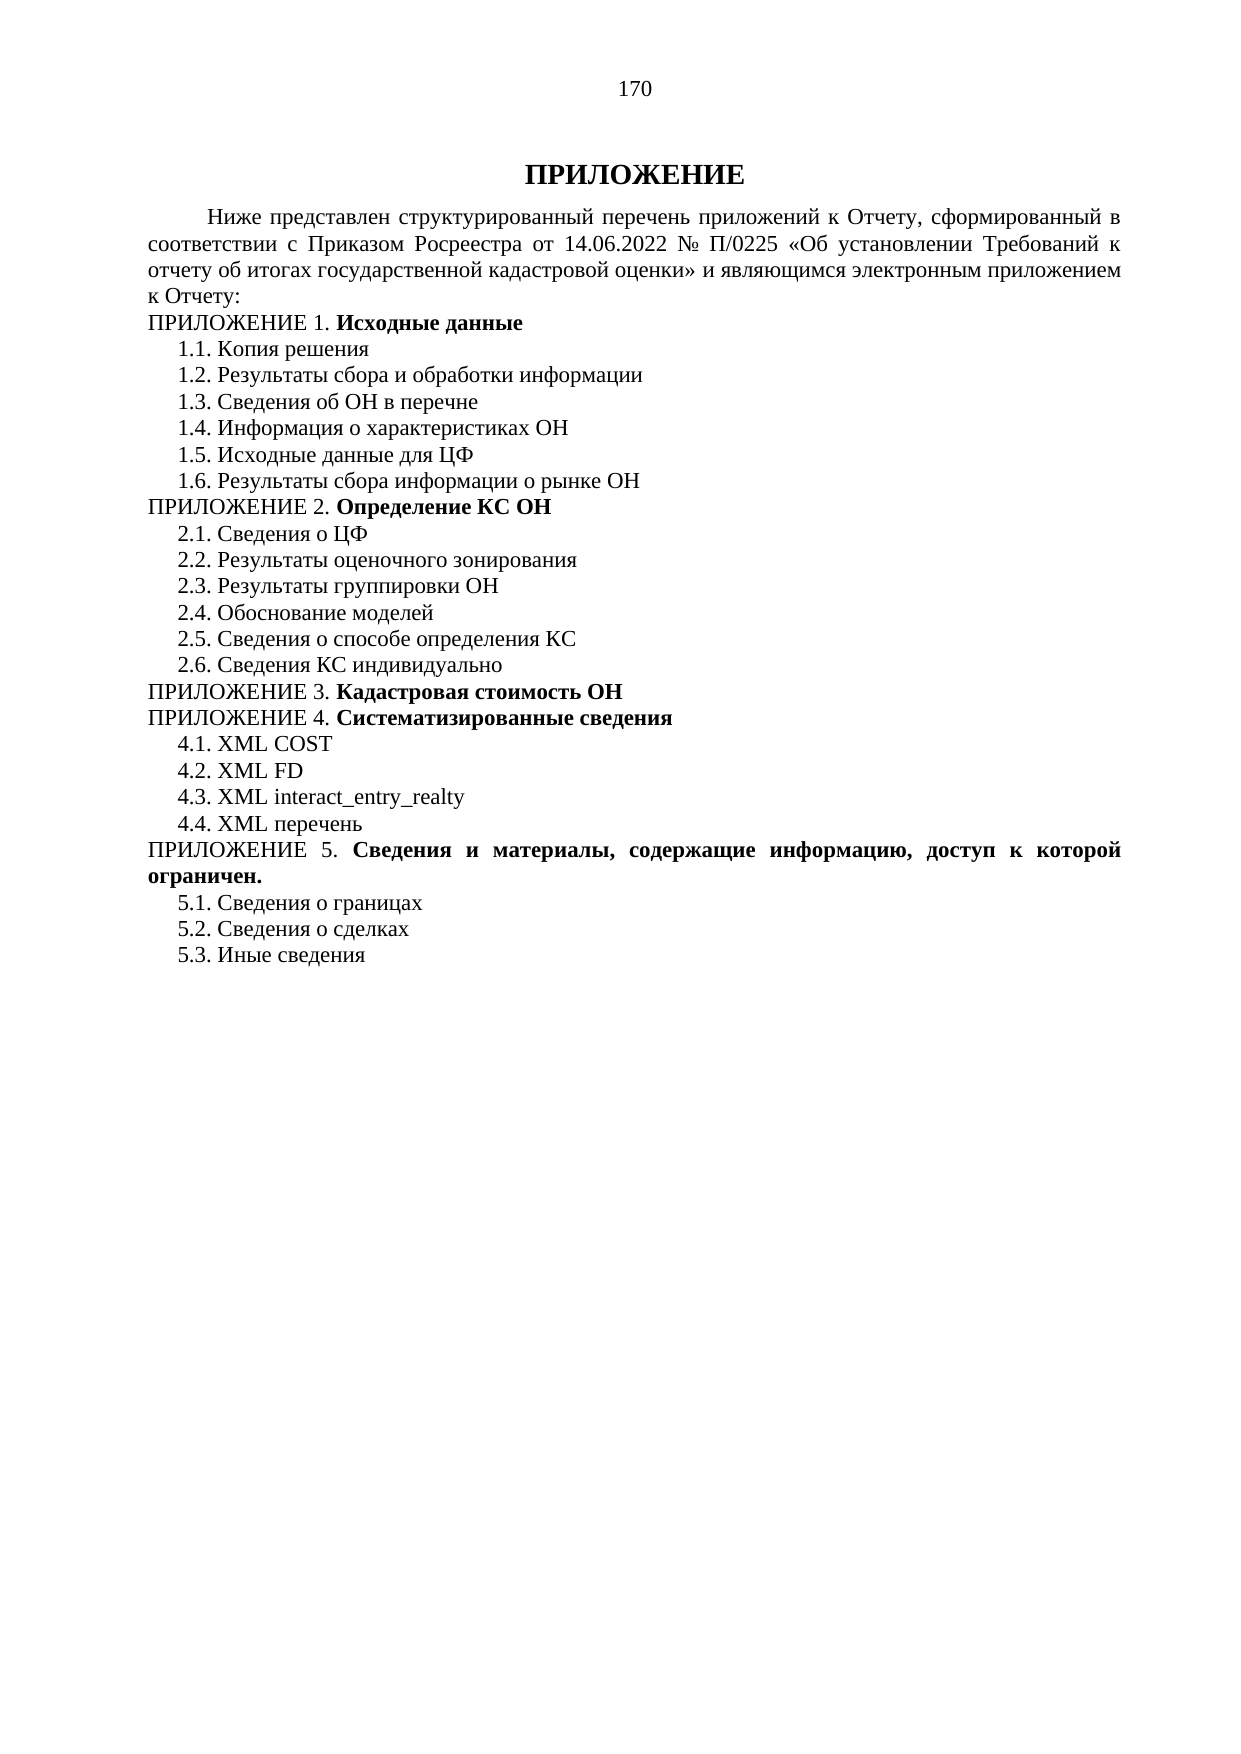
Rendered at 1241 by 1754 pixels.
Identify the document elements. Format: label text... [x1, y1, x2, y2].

text 5.2. Сведения о сделках [148, 915, 1122, 941]
text 2.2. Результаты оценочного зонирования [148, 546, 1122, 572]
text ПРИЛОЖЕНИЕ 4. Систематизированные сведения [148, 704, 1122, 731]
text 2.1. Сведения о ЦФ [148, 520, 1122, 546]
text 2.3. Результаты группировки ОН [148, 572, 1122, 599]
text Ниже представлен структурированный перечень приложений к Отчету, сформированный в соответствии с Приказом Росреестра от 14.06.2022 № П/0225 «Об установлении Требований к отчету об итогах государственной кадастровой оценки» и являющимся электронным приложением к Отчету: [148, 203, 1122, 309]
text 1.3. Сведения об ОН в перечне [148, 388, 1122, 414]
text ПРИЛОЖЕНИЕ 1. Исходные данные [148, 309, 1122, 335]
text 1.5. Исходные данные для ЦФ [148, 441, 1122, 467]
text 1.1. Копия решения [148, 335, 1122, 362]
text 5.3. Иные сведения [148, 941, 1122, 968]
text 1.2. Результаты сбора и обработки информации [148, 362, 1122, 388]
subtitle ПРИЛОЖЕНИЕ [148, 157, 1122, 191]
text 4.4. XML перечень [148, 809, 1122, 836]
text 4.2. XML FD [148, 757, 1122, 783]
text 4.1. XML COST [148, 731, 1122, 757]
text ПРИЛОЖЕНИЕ 2. Определение КС ОН [148, 493, 1122, 520]
text ПРИЛОЖЕНИЕ 3. Кадастровая стоимость ОН [148, 678, 1122, 704]
text 1.4. Информация о характеристиках ОН [148, 414, 1122, 441]
text 2.4. Обоснование моделей [148, 599, 1122, 625]
text 2.6. Сведения КС индивидуально [148, 651, 1122, 678]
text 1.6. Результаты сбора информации о рынке ОН [148, 467, 1122, 493]
text 4.3. XML interact_entry_realty [148, 783, 1122, 809]
text 5.1. Сведения о границах [148, 889, 1122, 915]
text ПРИЛОЖЕНИЕ 5. Сведения и материалы, содержащие информацию, доступ к которой ограничен. [148, 836, 1122, 889]
text 2.5. Сведения о способе определения КС [148, 625, 1122, 651]
